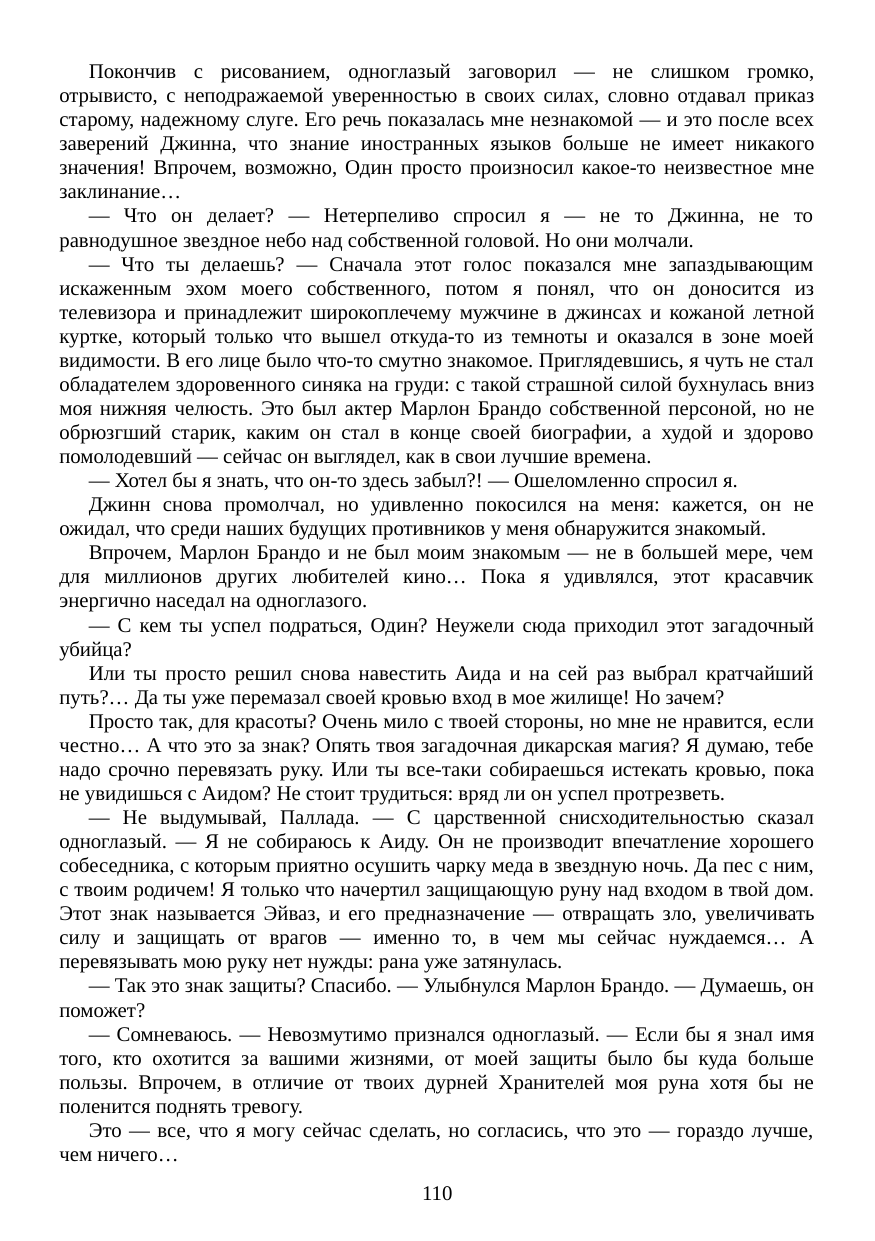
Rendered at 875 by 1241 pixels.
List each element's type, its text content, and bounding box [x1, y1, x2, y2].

text — Что ты делаешь? — Сначала этот голос показался мне запаздывающим искаженным эхом моего собственного, потом я понял, что он доносится из телевизора и принадлежит широкоплечему мужчине в джинсах и кожаной летной куртке, который только что вышел откуда-то из темноты и оказался в зоне моей видимости. В его лице было что-то смутно знакомое. Приглядевшись, я чуть не стал обладателем здоровенного синяка на груди: с такой страшной силой бухнулась вниз моя нижняя челюсть. Это был актер Марлон Брандо собственной персоной, но не обрюзгший старик, каким он стал в конце своей биографии, а худой и здорово помолодевший — сейчас он выглядел, как в свои лучшие времена. [59, 252, 815, 468]
text Впрочем, Марлон Брандо и не был моим знакомым — не в большей мере, чем для миллионов других любителей кино… Пока я удивлялся, этот красавчик энергично наседал на одноглазого. [59, 540, 815, 612]
text Просто так, для красоты? Очень мило с твоей стороны, но мне не нравится, если честно… А что это за знак? Опять твоя загадочная дикарская магия? Я думаю, тебе надо срочно перевязать руку. Или ты все-таки собираешься истекать кровью, пока не увидишься с Аидом? Не стоит трудиться: вряд ли он успел протрезветь. [59, 709, 815, 805]
text — Хотел бы я знать, что он-то здесь забыл?! — Ошеломленно спросил я. [59, 468, 815, 492]
text — С кем ты успел подраться, Один? Неужели сюда приходил этот загадочный убийца? [59, 612, 815, 661]
text — Так это знак защиты? Спасибо. — Улыбнулся Марлон Брандо. — Думаешь, он поможет? [59, 973, 815, 1022]
text — Что он делает? — Нетерпеливо спросил я — не то Джинна, не то равнодушное звездное небо над собственной головой. Но они молчали. [59, 203, 815, 252]
text Джинн снова промолчал, но удивленно покосился на меня: кажется, он не ожидал, что среди наших будущих противников у меня обнаружится знакомый. [59, 492, 815, 540]
text Покончив с рисованием, одноглазый заговорил — не слишком громко, отрывисто, с неподражаемой уверенностью в своих силах, словно отдавал приказ старому, надежному слуге. Его речь показалась мне незнакомой — и это после всех заверений Джинна, что знание иностранных языков больше не имеет никакого значения! Впрочем, возможно, Один просто произносил какое-то неизвестное мне заклинание… [59, 59, 815, 203]
text Или ты просто решил снова навестить Аида и на сей раз выбрал кратчайший путь?… Да ты уже перемазал своей кровью вход в мое жилище! Но зачем? [59, 661, 815, 709]
text — Сомневаюсь. — Невозмутимо признался одноглазый. — Если бы я знал имя того, кто охотится за вашими жизнями, от моей защиты было бы куда больше пользы. Впрочем, в отличие от твоих дурней Хранителей моя руна хотя бы не поленится поднять тревогу. [59, 1022, 815, 1118]
text Это — все, что я могу сейчас сделать, но согласись, что это — гораздо лучше, чем ничего… [59, 1118, 815, 1166]
text — Не выдумывай, Паллада. — С царственной снисходительностью сказал одноглазый. — Я не собираюсь к Аиду. Он не производит впечатление хорошего собеседника, с которым приятно осушить чарку меда в звездную ночь. Да пес с ним, с твоим родичем! Я только что начертил защищающую руну над входом в твой дом. Этот знак называется Эйваз, и его предназначение — отвращать зло, увеличивать силу и защищать от врагов — именно то, в чем мы сейчас нуждаемся… А перевязывать мою руку нет нужды: рана уже затянулась. [59, 805, 815, 973]
